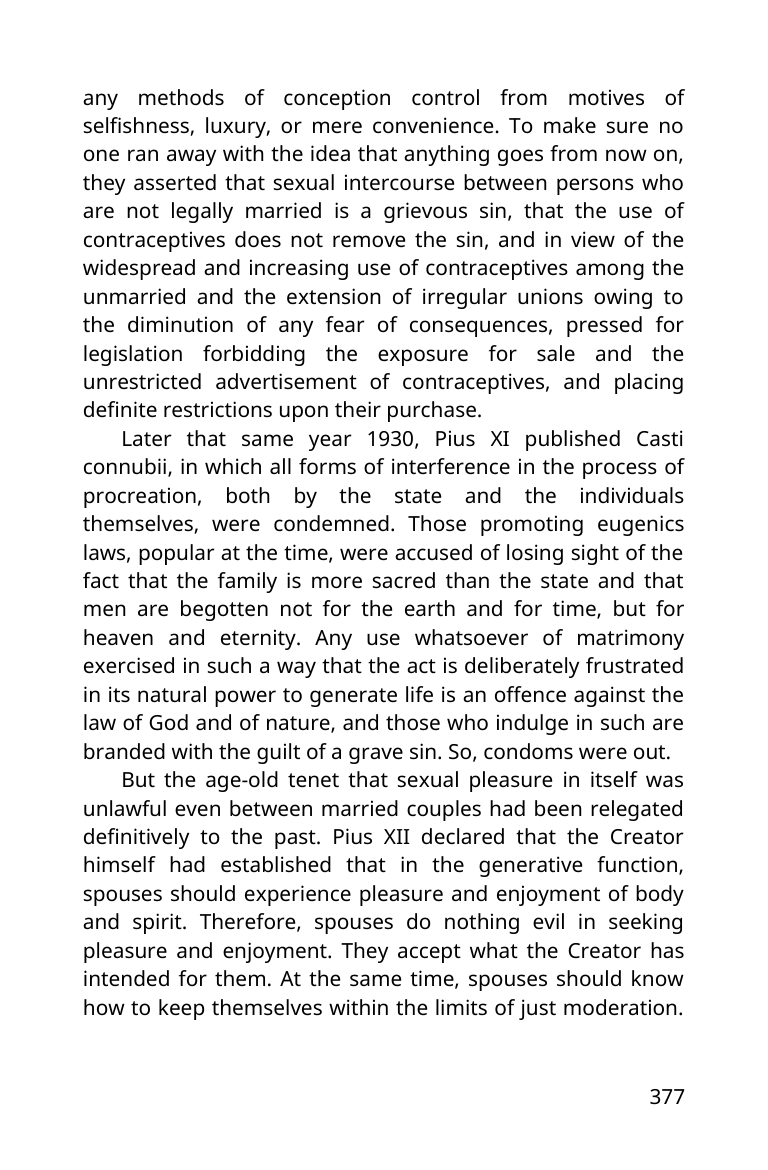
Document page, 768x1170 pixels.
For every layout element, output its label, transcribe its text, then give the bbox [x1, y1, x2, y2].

text But the age-old tenet that sexual pleasure in itself was unlawful even between married couples had been relegated definitively to the past. Pius XII declared that the Creator himself had established that in the generative function, spouses should experience pleasure and enjoyment of body and spirit. Therefore, spouses do nothing evil in seeking pleasure and enjoyment. They accept what the Creator has intended for them. At the same time, spouses should know how to keep themselves within the limits of just moderation. [83, 765, 685, 1021]
text Later that same year 1930, Pius XI published Casti connubii, in which all forms of interference in the process of procreation, both by the state and the individuals themselves, were condemned. Those promoting eugenics laws, popular at the time, were accused of losing sight of the fact that the family is more sacred than the state and that men are begotten not for the earth and for time, but for heaven and eternity. Any use whatsoever of matrimony exercised in such a way that the act is deliberately frustrated in its natural power to generate life is an offence against the law of God and of nature, and those who indulge in such are branded with the guilt of a grave sin. So, condoms were out. [83, 424, 685, 765]
text any methods of conception control from motives of selfishness, luxury, or mere convenience. To make sure no one ran away with the idea that anything goes from now on, they asserted that sexual intercourse between persons who are not legally married is a grievous sin, that the use of contraceptives does not remove the sin, and in view of the widespread and increasing use of contraceptives among the unmarried and the extension of irregular unions owing to the diminution of any fear of consequences, pressed for legislation forbidding the exposure for sale and the unrestricted advertisement of contraceptives, and placing definite restrictions upon their purchase. [83, 83, 685, 424]
